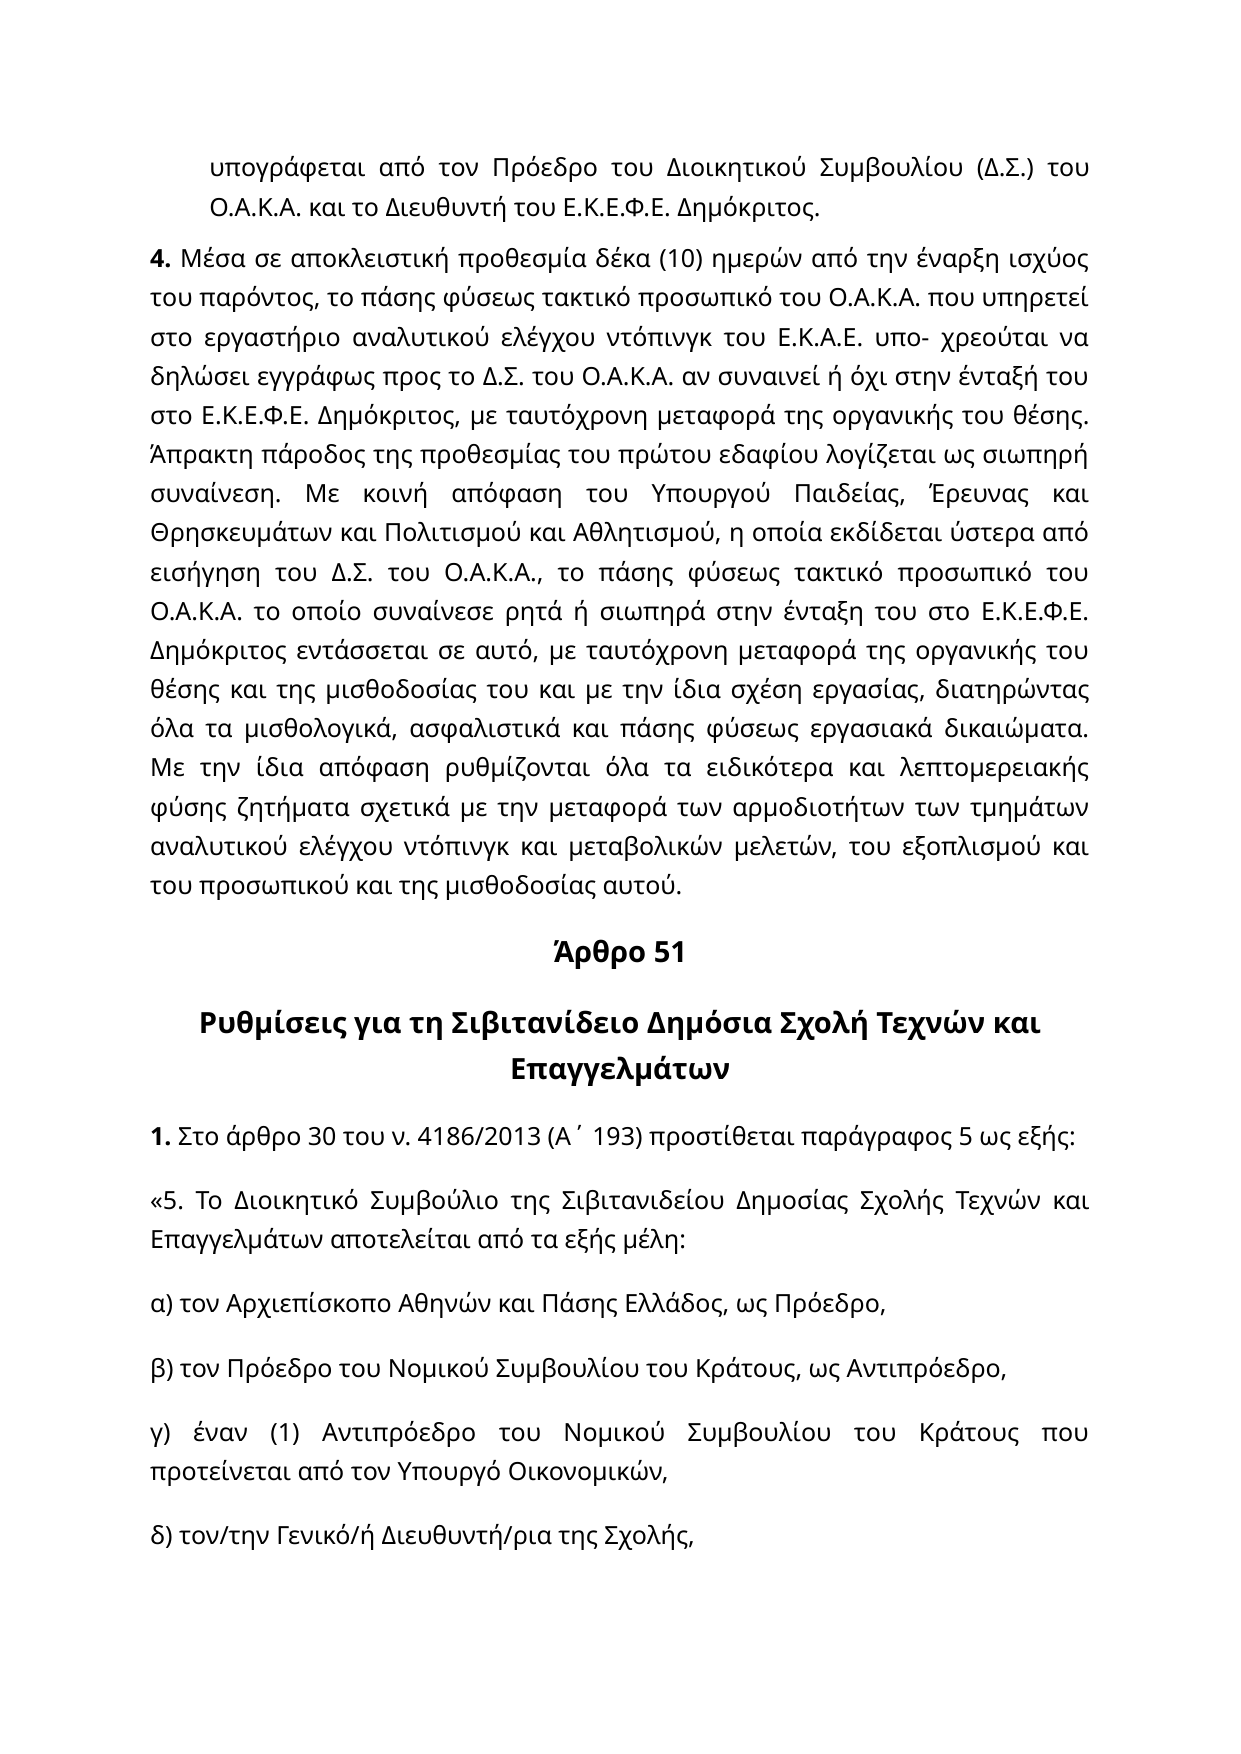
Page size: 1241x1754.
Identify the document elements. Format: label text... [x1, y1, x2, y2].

text δ) τον/την Γενικό/ή Διευθυντή/ρια της Σχολής, [150, 1518, 1090, 1552]
text β) τον Πρόεδρο του Νομικού Συμβουλίου του Κράτους, ως Αντιπρόεδρο, [150, 1350, 1090, 1384]
text α) τον Αρχιεπίσκοπο Αθηνών και Πάσης Ελλάδος, ως Πρόεδρο, [150, 1286, 1090, 1320]
subtitle Ρυθμίσεις για τη Σιβιτανίδειο Δημόσια Σχολή Τεχνών και Επαγγελμάτων [150, 1002, 1090, 1088]
text 4. Μέσα σε αποκλειστική προθεσμία δέκα (10) ημερών από την έναρξη ισχύος του παρόντος, το πάσης φύσεως τακτικό προσωπικό του Ο.Α.Κ.Α. που υπηρετεί στο εργαστήριο αναλυτικού ελέγχου ντόπινγκ του Ε.Κ.Α.Ε. υπο- χρεούται να δηλώσει εγγράφως προς το Δ.Σ. του Ο.Α.Κ.Α. αν συναινεί ή όχι στην ένταξή του στο Ε.Κ.Ε.Φ.Ε. Δημόκριτος, με ταυτόχρονη μεταφορά της οργανικής του θέσης. Άπρακτη πάροδος της προθεσμίας του πρώτου εδαφίου λογίζεται ως σιωπηρή συναίνεση. Με κοινή απόφαση του Υπουργού Παιδείας, Έρευνας και Θρησκευμάτων και Πολιτισμού και Αθλητισμού, η οποία εκδίδεται ύστερα από εισήγηση του Δ.Σ. του Ο.Α.Κ.Α., το πάσης φύσεως τακτικό προσωπικό του Ο.Α.Κ.Α. το οποίο συναίνεσε ρητά ή σιωπηρά στην ένταξη του στο Ε.Κ.Ε.Φ.Ε. Δημόκριτος εντάσσεται σε αυτό, με ταυτόχρονη μεταφορά της οργανικής του θέσης και της μισθοδοσίας του και με την ίδια σχέση εργασίας, διατηρώντας όλα τα μισθολογικά, ασφαλιστικά και πάσης φύσεως εργασιακά δικαιώματα. Με την ίδια απόφαση ρυθμίζονται όλα τα ειδικότερα και λεπτομερειακής φύσης ζητήματα σχετικά με την μεταφορά των αρμοδιοτήτων των τμημάτων αναλυτικού ελέγχου ντόπινγκ και μεταβολικών μελετών, του εξοπλισμού και του προσωπικού και της μισθοδοσίας αυτού. [150, 241, 1090, 902]
text 1. Στο άρθρο 30 του ν. 4186/2013 (Α΄ 193) προστίθεται παράγραφος 5 ως εξής: [150, 1118, 1090, 1153]
text γ) έναν (1) Αντιπρόεδρο του Νομικού Συμβουλίου του Κράτους που προτείνεται από τον Υπουργό Οικονομικών, [150, 1414, 1090, 1488]
text «5. Το Διοικητικό Συμβούλιο της Σιβιτανιδείου Δημοσίας Σχολής Τεχνών και Επαγγελμάτων αποτελείται από τα εξής μέλη: [150, 1183, 1090, 1256]
list υπογράφεται από τον Πρόεδρο του Διοικητικού Συμβουλίου (Δ.Σ.) του Ο.Α.Κ.Α. και το Διευθυντή του Ε.Κ.Ε.Φ.Ε. Δημόκριτος. [150, 150, 1090, 223]
subtitle Άρθρο 51 [150, 932, 1090, 971]
